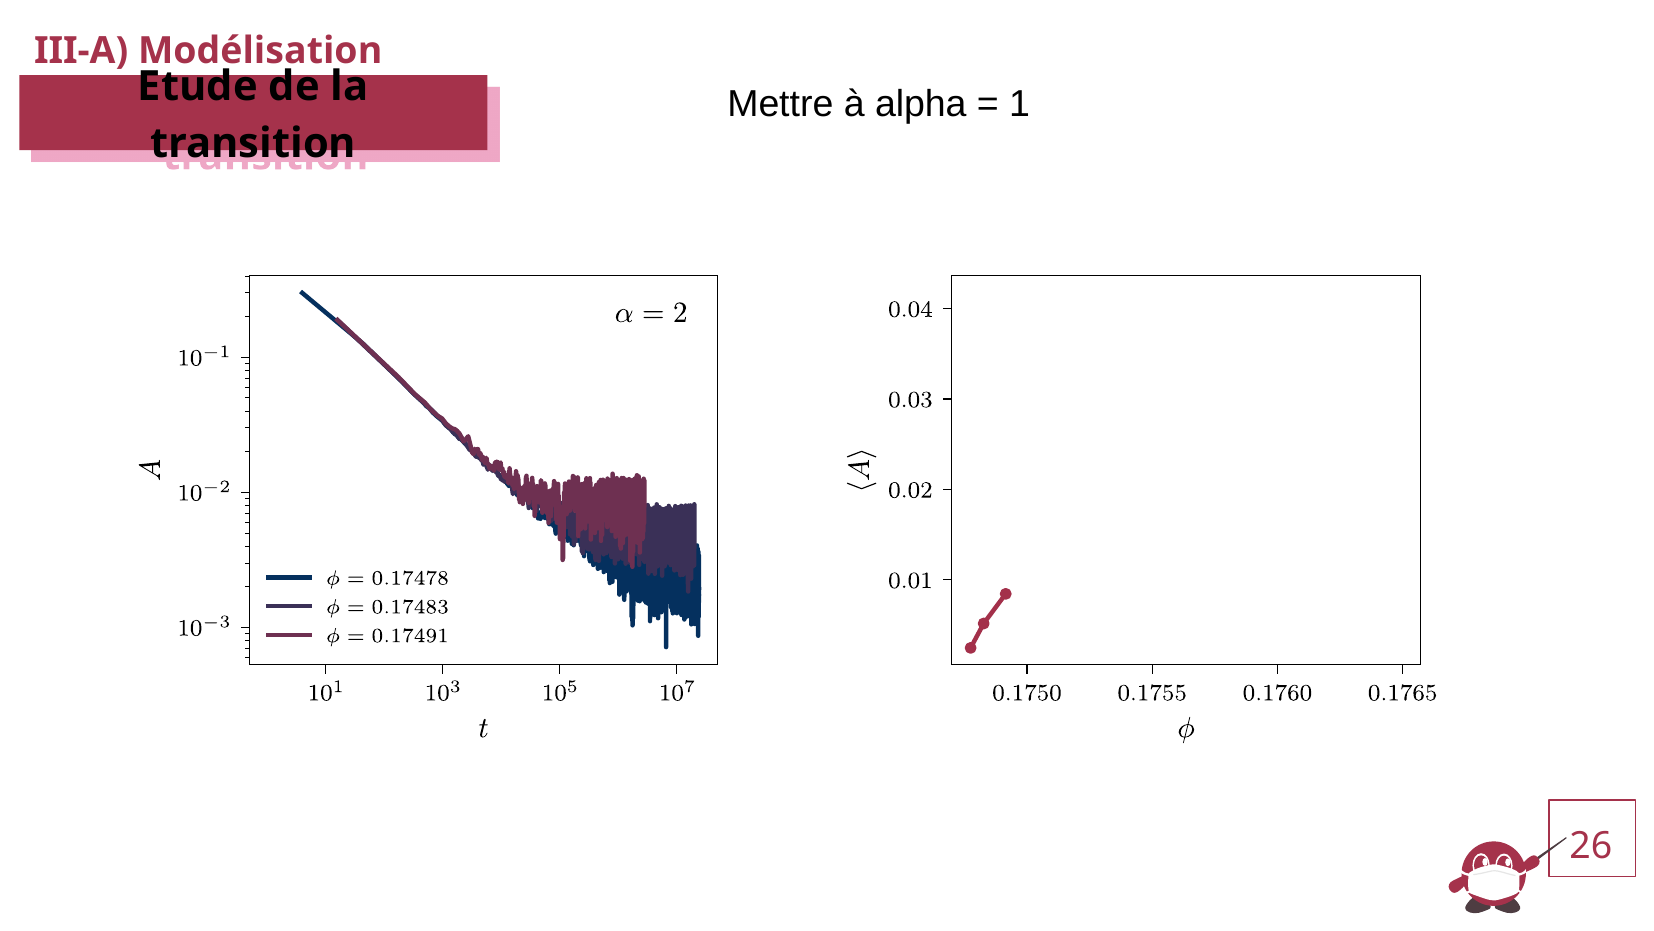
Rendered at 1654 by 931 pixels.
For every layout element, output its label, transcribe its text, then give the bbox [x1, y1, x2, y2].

text_box Mettre à alpha = 1 [712, 75, 1313, 151]
text_box III-A) Modélisation [19, 16, 1238, 76]
picture [1448, 799, 1637, 914]
text_box Etude de la transition [19, 76, 488, 151]
text_box [1492, 811, 1654, 887]
picture [118, 253, 1459, 765]
